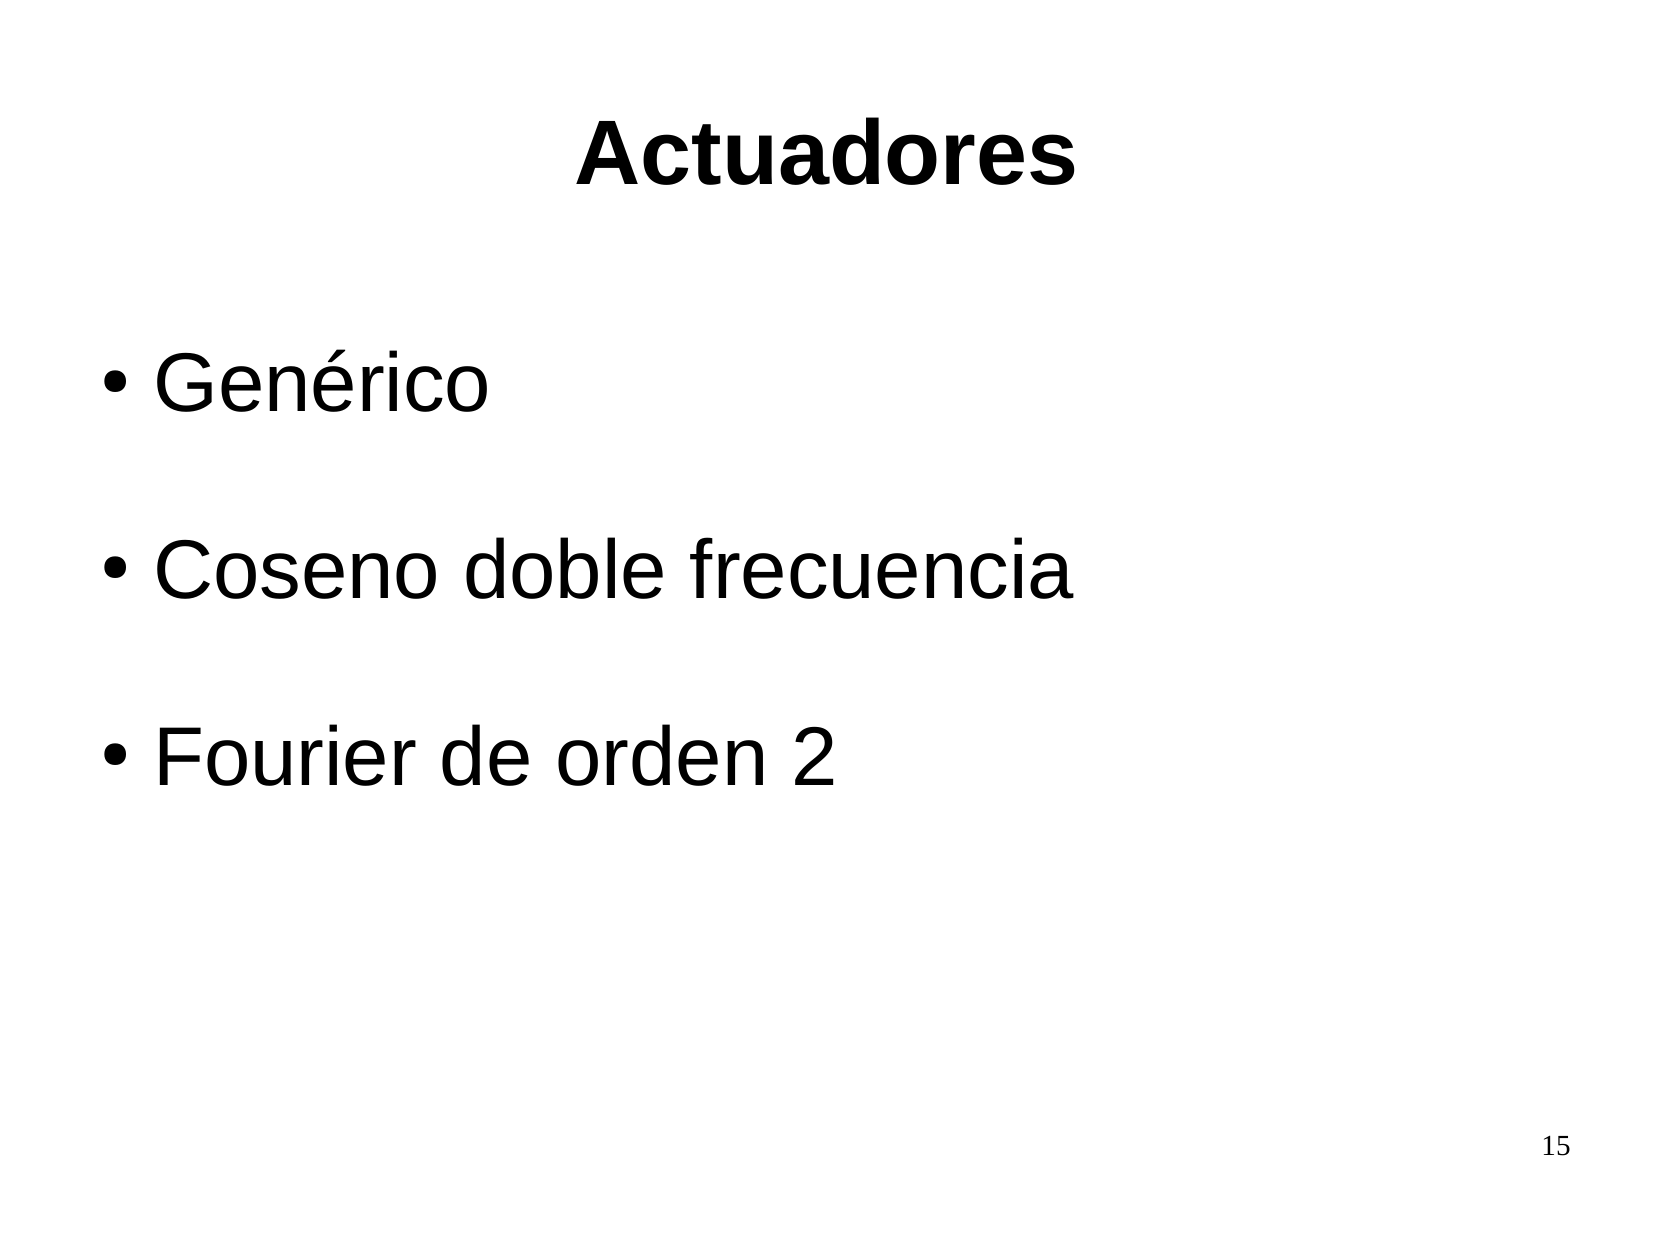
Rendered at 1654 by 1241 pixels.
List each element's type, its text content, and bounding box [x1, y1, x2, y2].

title Actuadores [82, 49, 1571, 257]
list Genérico Coseno doble frecuencia Fourier de orden 2 [82, 290, 1571, 1010]
